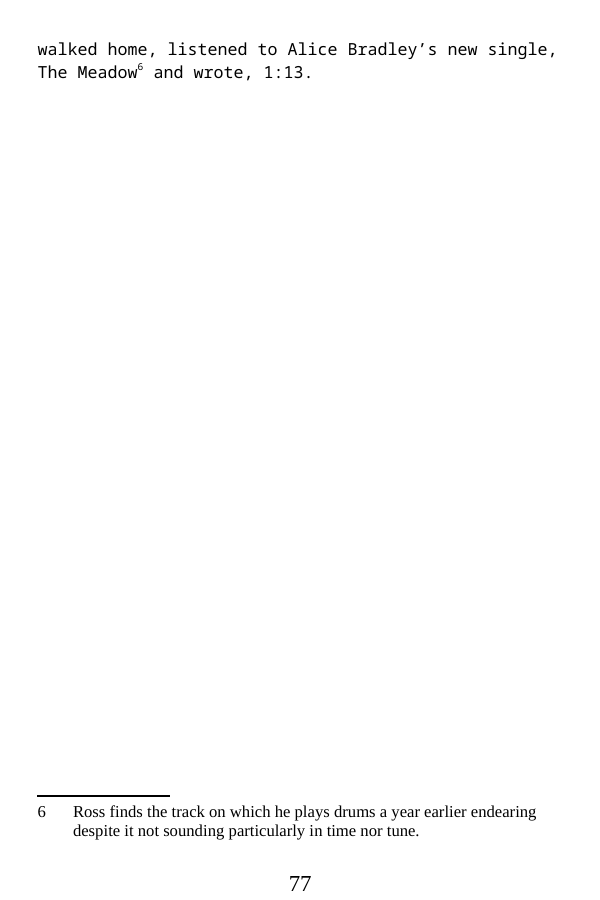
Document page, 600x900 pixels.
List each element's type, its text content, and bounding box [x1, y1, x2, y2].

text Ross finds the track on which he plays drums a year earlier endearing despite it not sounding particularly in time nor tune. [37, 802, 562, 840]
text walked home, listened to Alice Bradley’s new single, The Meadow and wrote, 1:13. [37, 37, 562, 83]
